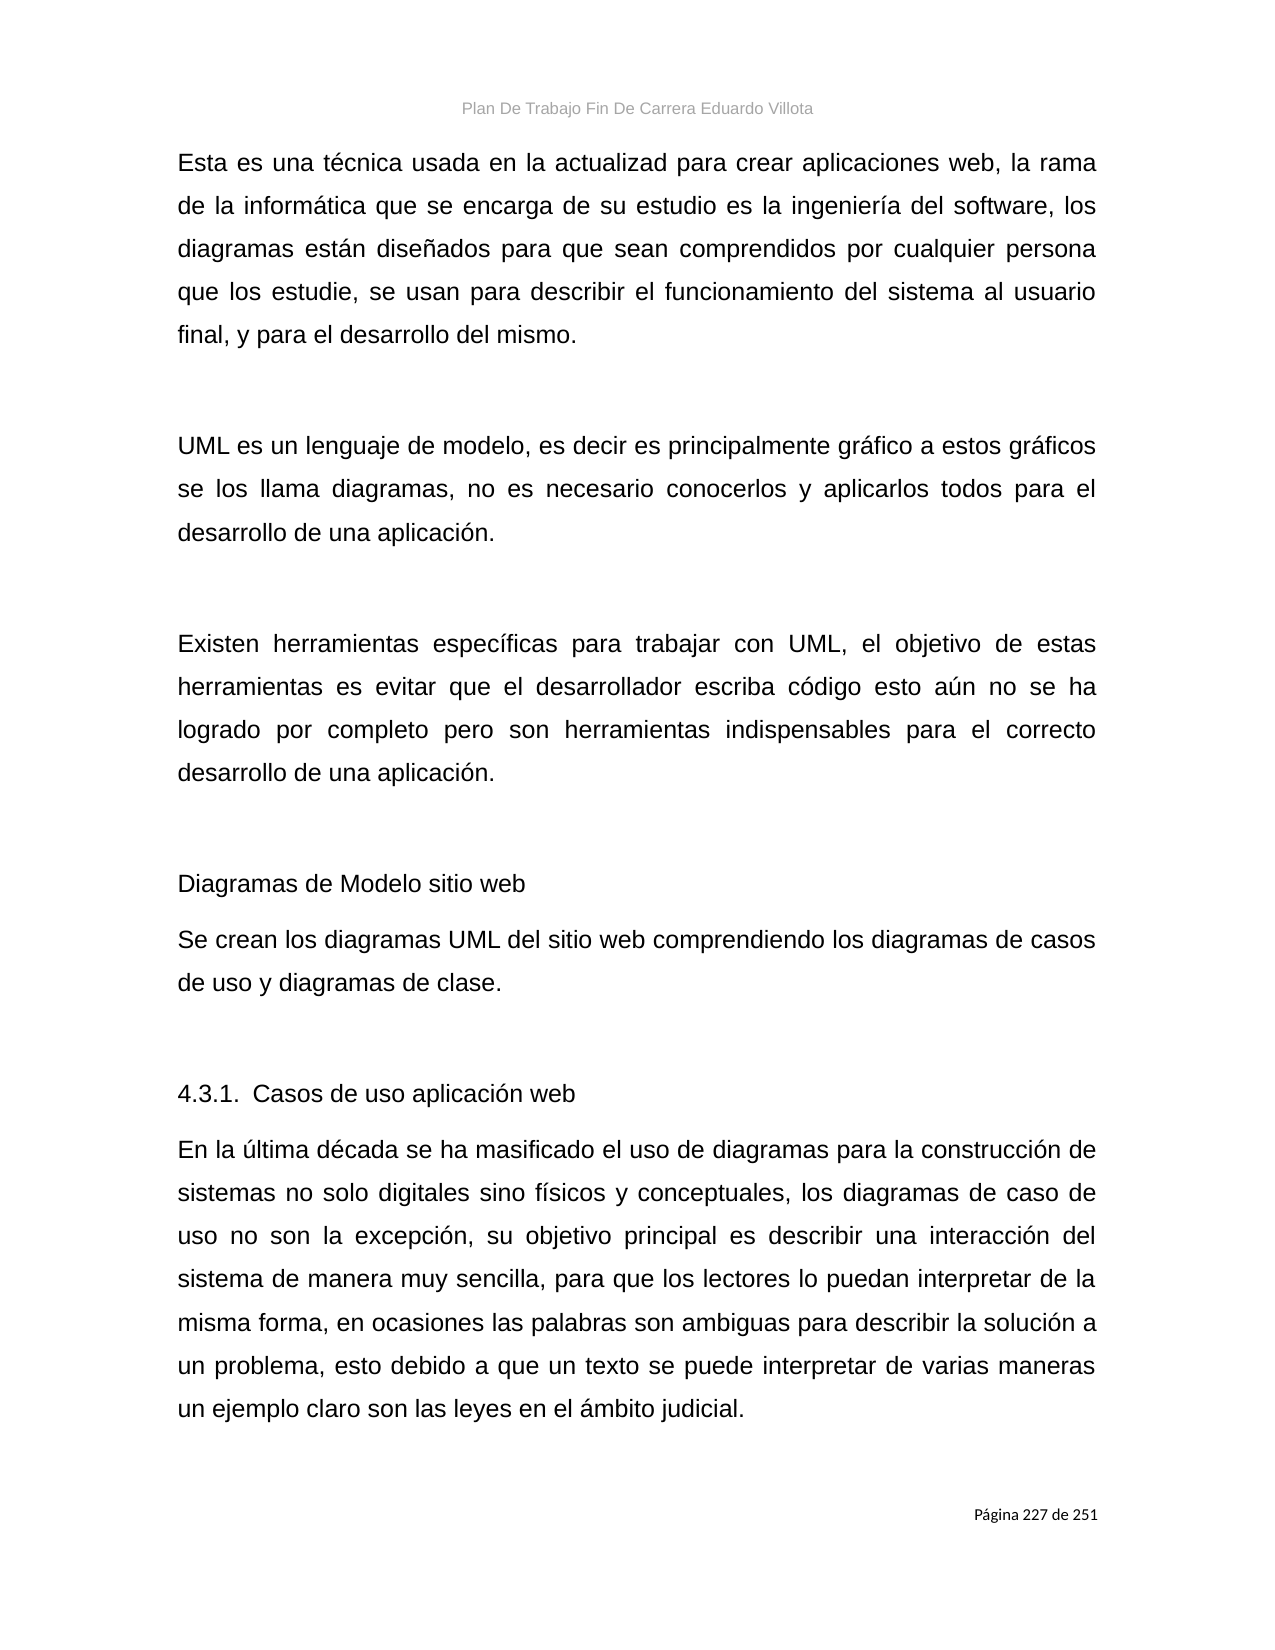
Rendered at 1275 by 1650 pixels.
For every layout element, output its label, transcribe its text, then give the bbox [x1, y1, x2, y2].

text UML es un lenguaje de modelo, es decir es principalmente gráfico a estos gráficos se los llama diagramas, no es necesario conocerlos y aplicarlos todos para el desarrollo de una aplicación. [177, 431, 1098, 546]
text En la última década se ha masificado el uso de diagramas para la construcción de sistemas no solo digitales sino físicos y conceptuales, los diagramas de caso de uso no son la excepción, su objetivo principal es describir una interacción del sistema de manera muy sencilla, para que los lectores lo puedan interpretar de la misma forma, en ocasiones las palabras son ambiguas para describir la solución a un problema, esto debido a que un texto se puede interpretar de varias maneras un ejemplo claro son las leyes en el ámbito judicial. [177, 1135, 1098, 1423]
text Esta es una técnica usada en la actualizad para crear aplicaciones web, la rama de la informática que se encarga de su estudio es la ingeniería del software, los diagramas están diseñados para que sean comprendidos por cualquier persona que los estudie, se usan para describir el funcionamiento del sistema al usuario final, y para el desarrollo del mismo. [177, 148, 1098, 349]
text Existen herramientas específicas para trabajar con UML, el objetivo de estas herramientas es evitar que el desarrollador escriba código esto aún no se ha logrado por completo pero son herramientas indispensables para el correcto desarrollo de una aplicación. [177, 629, 1098, 787]
text Diagramas de Modelo sitio web [177, 869, 1098, 898]
text Se crean los diagramas UML del sitio web comprendiendo los diagramas de casos de uso y diagramas de clase. [177, 925, 1098, 997]
text 4.3.1. Casos de uso aplicación web [177, 1079, 1098, 1108]
